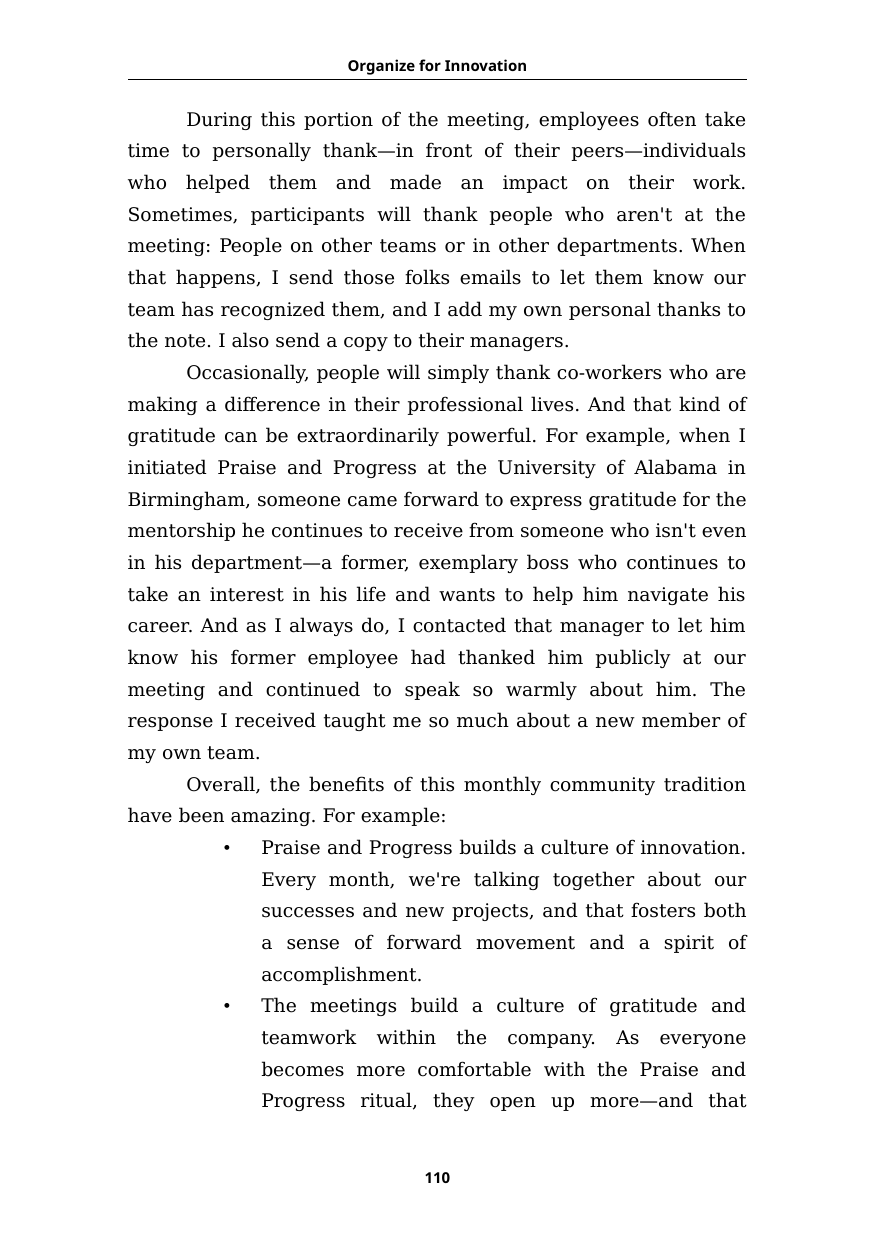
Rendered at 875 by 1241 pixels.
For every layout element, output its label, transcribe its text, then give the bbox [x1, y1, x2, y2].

text Overall, the benefits of this monthly community tradition have been amazing. For example: [127, 774, 747, 827]
list Praise and Progress builds a culture of innovation. Every month, we're talking together about our successes and new projects, and that fosters both a sense of forward movement and a spirit of accomplishment. [223, 837, 747, 986]
list The meetings build a culture of gratitude and teamwork within the company. As everyone becomes more comfortable with the Praise and Progress ritual, they open up more—and that [223, 995, 747, 1112]
text During this portion of the meeting, employees often take time to personally thank—in front of their peers—individuals who helped them and made an impact on their work. Sometimes, participants will thank people who aren't at the meeting: People on other teams or in other departments. When that happens, I send those folks emails to let them know our team has recognized them, and I add my own personal thanks to the note. I also send a copy to their managers. [127, 109, 747, 352]
text Occasionally, people will simply thank co-workers who are making a difference in their professional lives. And that kind of gratitude can be extraordinarily powerful. For example, when I initiated Praise and Progress at the University of Alabama in Birmingham, someone came forward to express gratitude for the mentorship he continues to receive from someone who isn't even in his department—a former, exemplary boss who continues to take an interest in his life and wants to help him navigate his career. And as I always do, I contacted that manager to let him know his former employee had thanked him publicly at our meeting and continued to speak so warmly about him. The response I received taught me so much about a new member of my own team. [127, 362, 747, 764]
